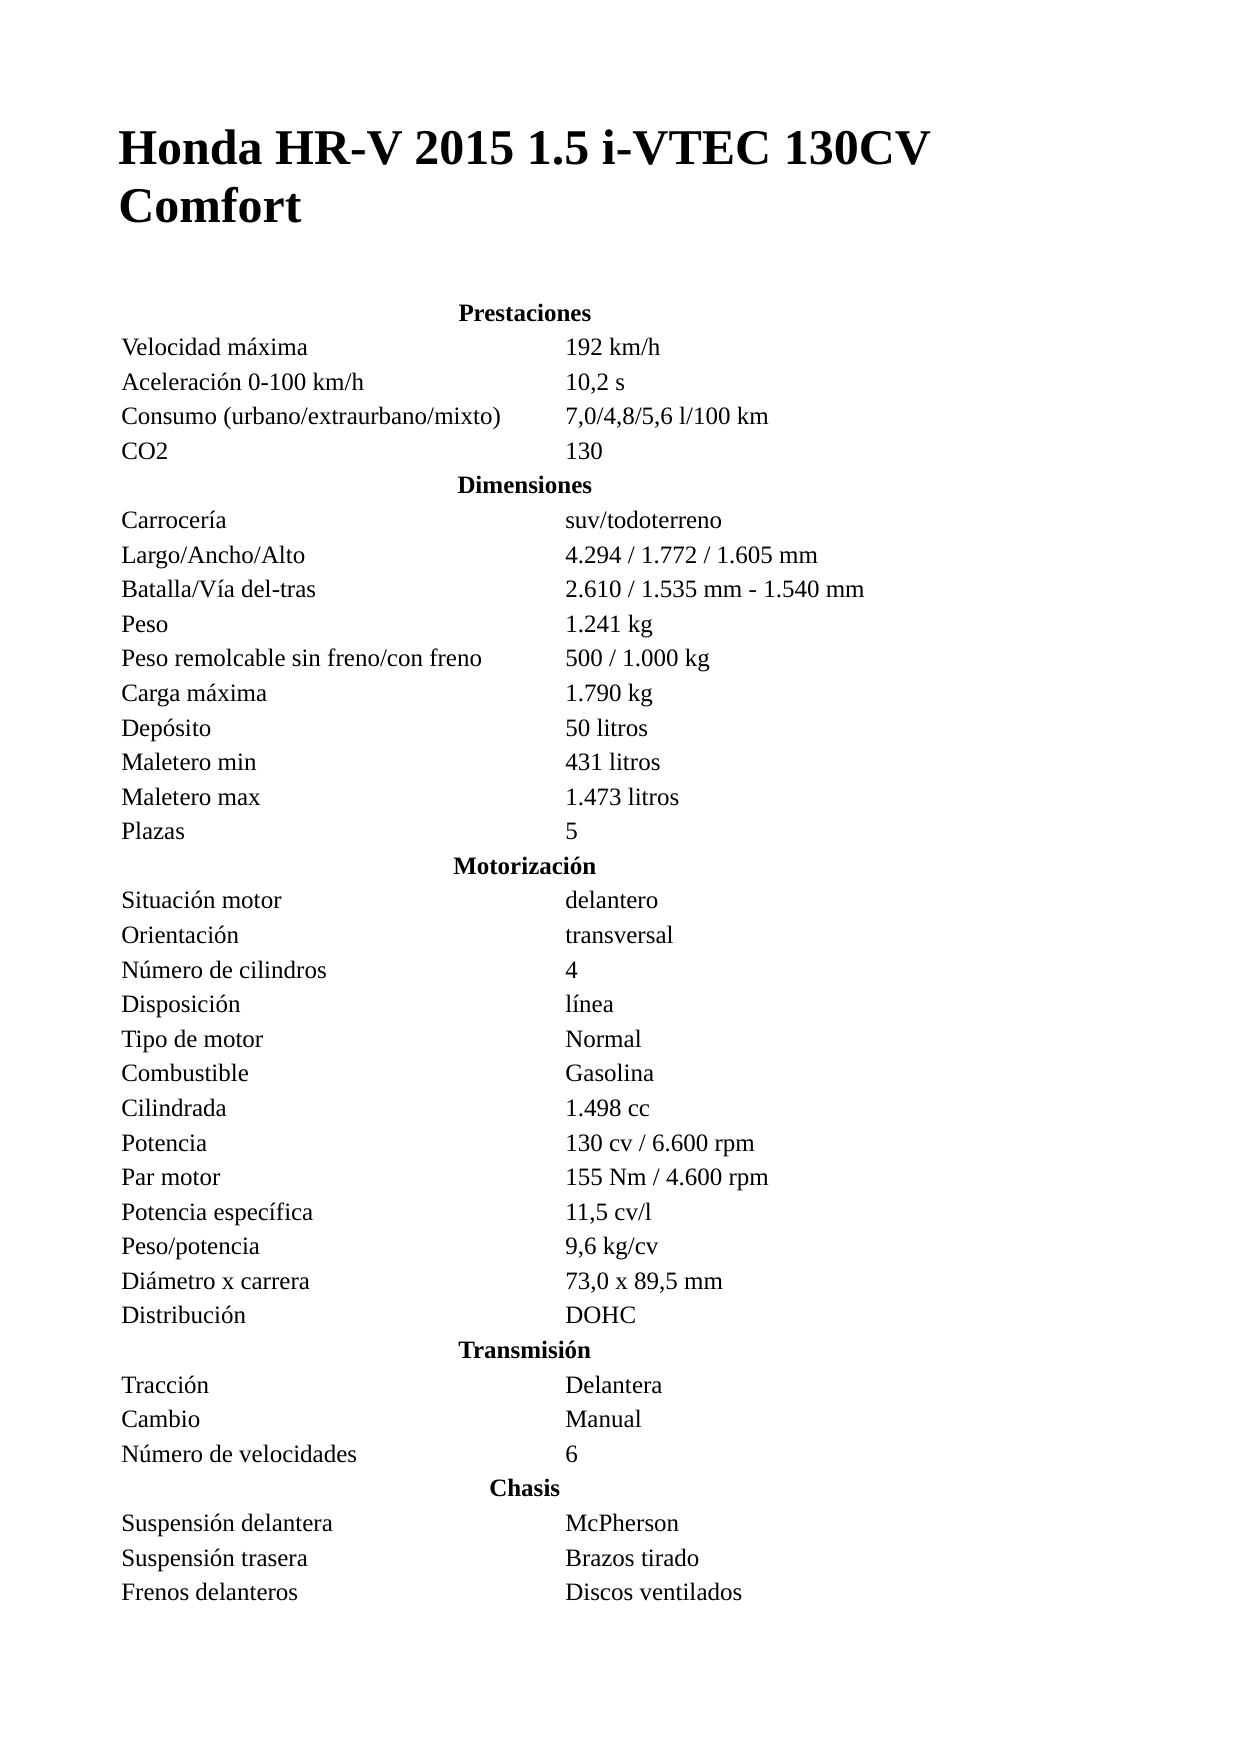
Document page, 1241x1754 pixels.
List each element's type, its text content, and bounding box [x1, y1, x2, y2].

table_cell Dimensiones [118, 468, 931, 502]
table_header Prestaciones [118, 295, 931, 329]
table_cell Cilindrada [118, 1090, 562, 1125]
table_cell 130 cv / 6.600 rpm [562, 1125, 931, 1159]
table_cell 155 Nm / 4.600 rpm [562, 1159, 931, 1194]
table_cell Delantera [562, 1367, 931, 1401]
table_cell CO2 [118, 433, 562, 468]
table_cell transversal [562, 917, 931, 952]
table_cell Plazas [118, 814, 562, 848]
table_cell Distribución [118, 1298, 562, 1332]
table_cell línea [562, 986, 931, 1021]
table_cell 2.610 / 1.535 mm - 1.540 mm [562, 571, 931, 606]
table_cell Número de cilindros [118, 952, 562, 986]
table_cell Suspensión delantera [118, 1505, 562, 1540]
table_cell Suspensión trasera [118, 1540, 562, 1574]
table_cell 1.473 litros [562, 779, 931, 813]
table_cell 4.294 / 1.772 / 1.605 mm [562, 537, 931, 571]
table_cell 50 litros [562, 710, 931, 744]
table_cell Brazos tirado [562, 1540, 931, 1574]
table_cell suv/todoterreno [562, 502, 931, 537]
table_cell 4 [562, 952, 931, 986]
table_cell Tracción [118, 1367, 562, 1401]
table_cell Motorización [118, 848, 931, 883]
table_cell Peso [118, 606, 562, 641]
table_cell Maletero min [118, 744, 562, 779]
table_cell Diámetro x carrera [118, 1263, 562, 1298]
table_cell Depósito [118, 710, 562, 744]
table_cell 7,0/4,8/5,6 l/100 km [562, 399, 931, 433]
table_cell 1.498 cc [562, 1090, 931, 1125]
table_cell Manual [562, 1401, 931, 1436]
table_cell Peso remolcable sin freno/con freno [118, 641, 562, 675]
table_cell 10,2 s [562, 364, 931, 398]
table_cell Disposición [118, 986, 562, 1021]
table_cell Potencia específica [118, 1194, 562, 1228]
table_cell Normal [562, 1021, 931, 1056]
table_cell Situación motor [118, 883, 562, 917]
table_cell 130 [562, 433, 931, 468]
table_cell Potencia [118, 1125, 562, 1159]
table_cell 431 litros [562, 744, 931, 779]
table_cell Orientación [118, 917, 562, 952]
table_cell Tipo de motor [118, 1021, 562, 1056]
table_cell Gasolina [562, 1056, 931, 1090]
table_cell Consumo (urbano/extraurbano/mixto) [118, 399, 562, 433]
table_cell Cambio [118, 1401, 562, 1436]
subtitle Honda HR-V 2015 1.5 i-VTEC 130CV Comfort [118, 118, 1122, 233]
table_cell Par motor [118, 1159, 562, 1194]
table_cell Velocidad máxima [118, 329, 562, 364]
table_cell 73,0 x 89,5 mm [562, 1263, 931, 1298]
table_cell 500 / 1.000 kg [562, 641, 931, 675]
table_cell Chasis [118, 1471, 931, 1505]
table_cell 1.241 kg [562, 606, 931, 641]
table_cell Batalla/Vía del-tras [118, 571, 562, 606]
table_cell Peso/potencia [118, 1229, 562, 1263]
table_cell 9,6 kg/cv [562, 1229, 931, 1263]
table_cell delantero [562, 883, 931, 917]
table_cell Aceleración 0-100 km/h [118, 364, 562, 398]
table_cell Número de velocidades [118, 1436, 562, 1471]
table_cell Combustible [118, 1056, 562, 1090]
table_cell Largo/Ancho/Alto [118, 537, 562, 571]
table_cell 1.790 kg [562, 675, 931, 710]
table_cell 11,5 cv/l [562, 1194, 931, 1228]
table_cell 6 [562, 1436, 931, 1471]
table_cell Transmisión [118, 1332, 931, 1367]
table_cell Carrocería [118, 502, 562, 537]
table_cell Frenos delanteros [118, 1574, 562, 1609]
table_cell Maletero max [118, 779, 562, 813]
table_cell McPherson [562, 1505, 931, 1540]
table_cell Discos ventilados [562, 1574, 931, 1609]
table_cell 5 [562, 814, 931, 848]
table_cell DOHC [562, 1298, 931, 1332]
table_cell 192 km/h [562, 329, 931, 364]
table_cell Carga máxima [118, 675, 562, 710]
